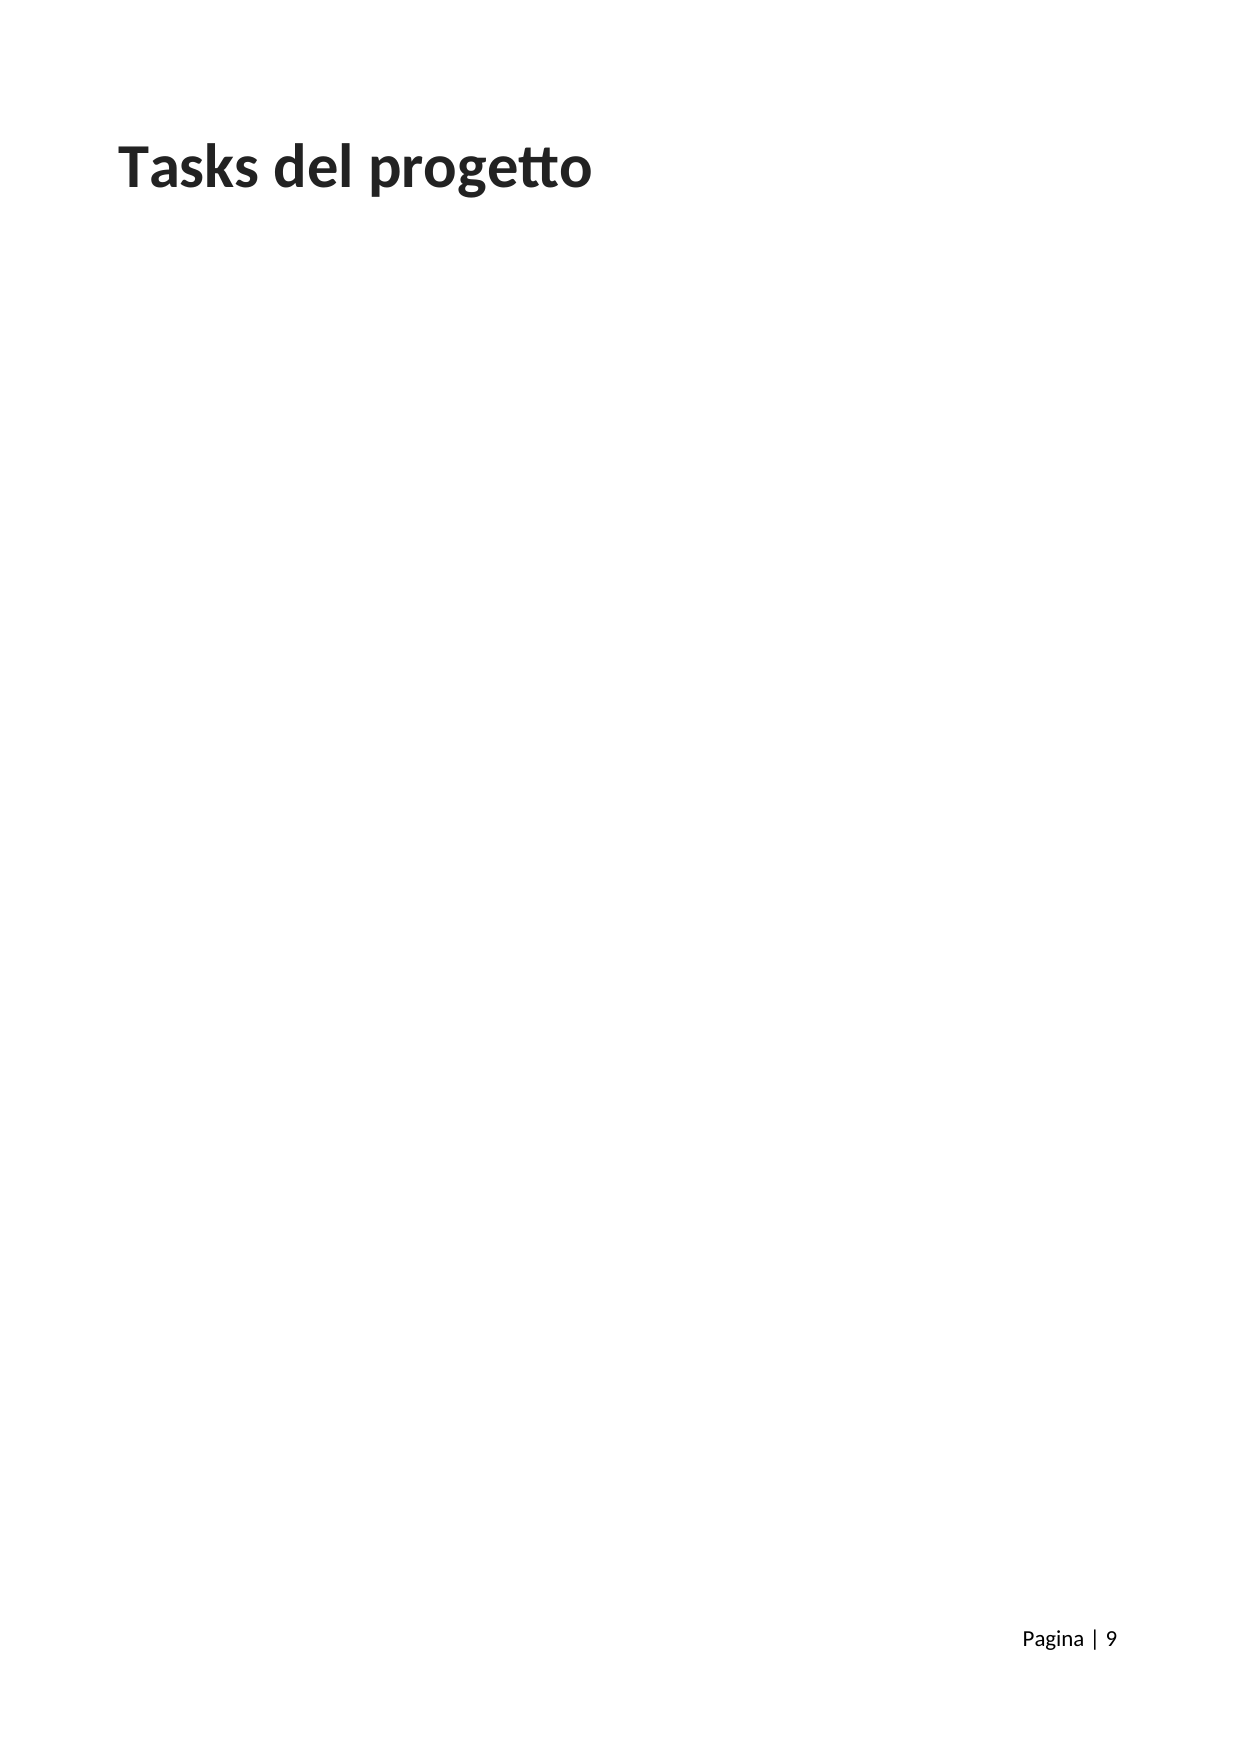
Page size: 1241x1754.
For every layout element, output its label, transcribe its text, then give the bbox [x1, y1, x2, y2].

list Tasks del progetto [118, 127, 1122, 203]
